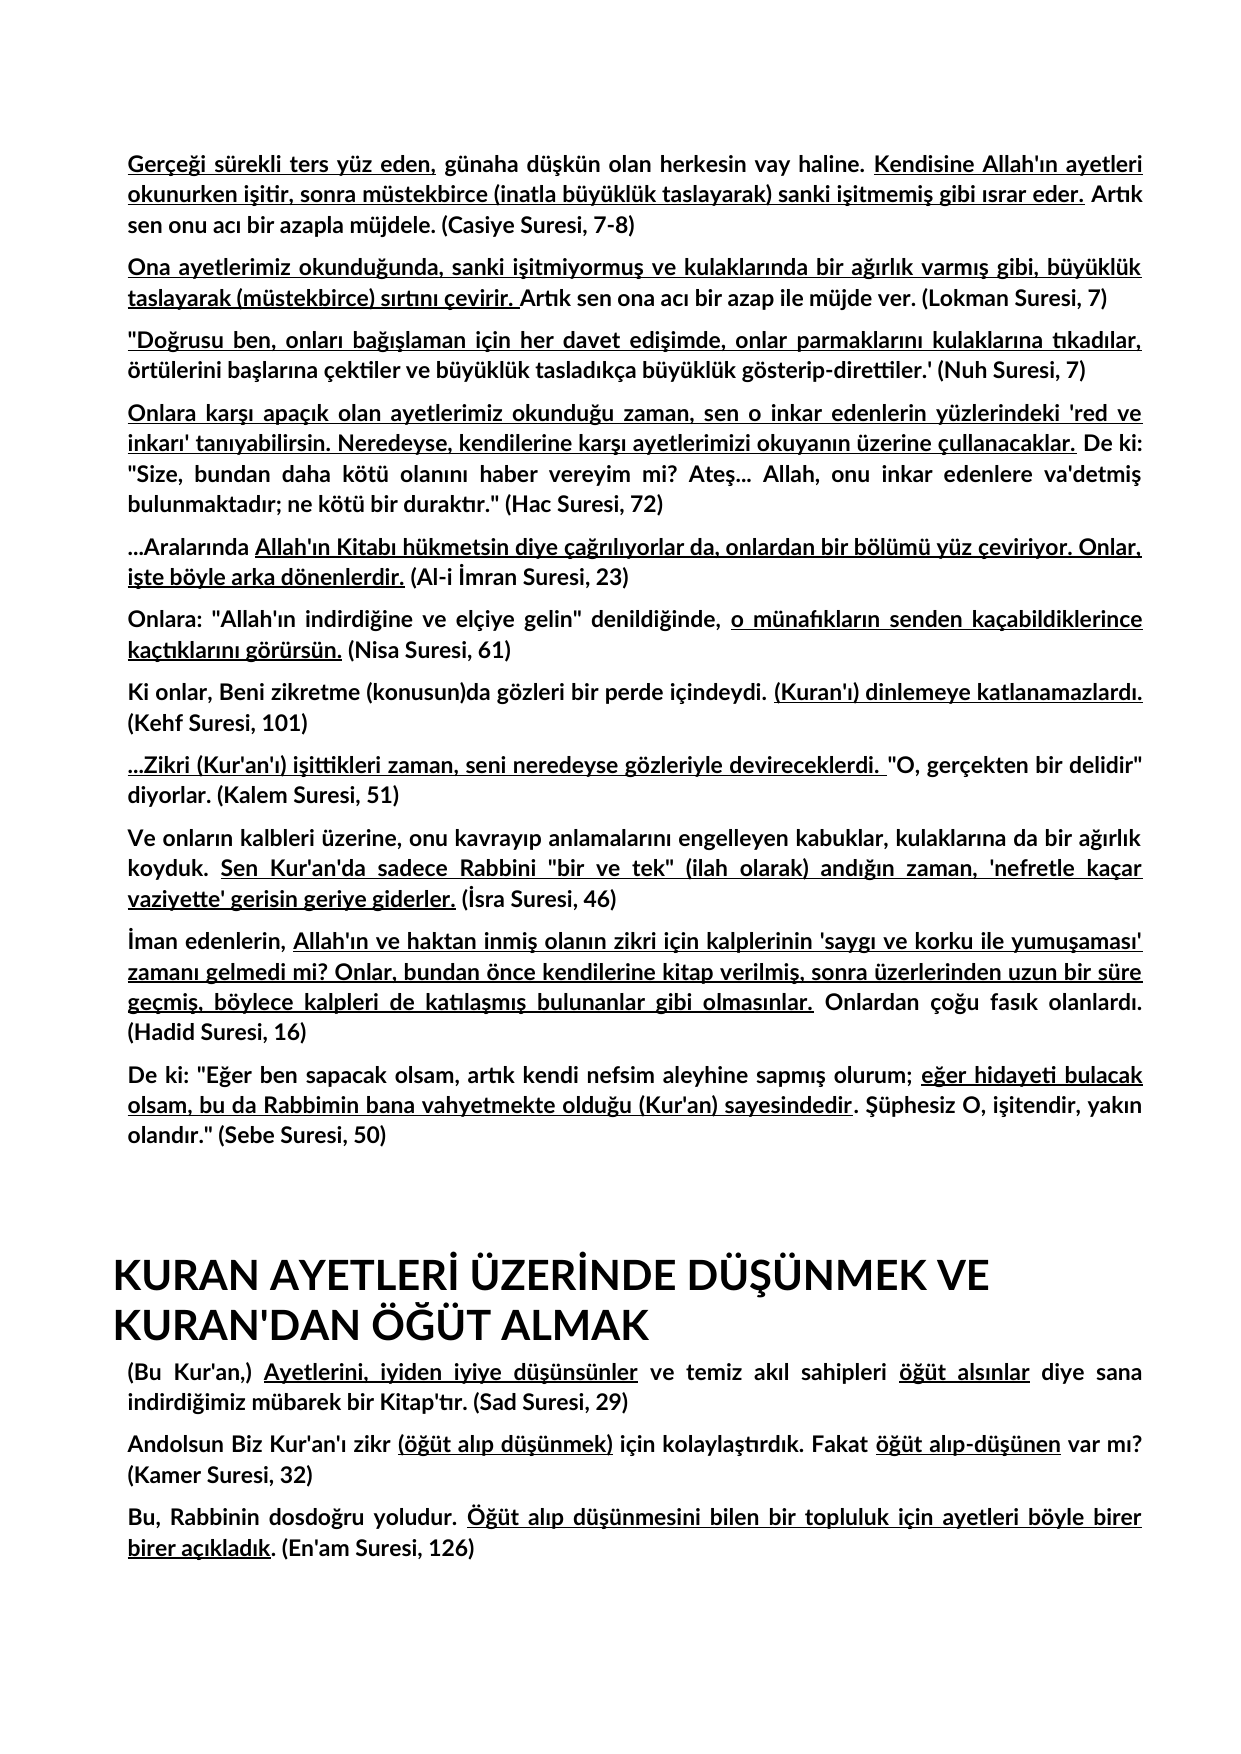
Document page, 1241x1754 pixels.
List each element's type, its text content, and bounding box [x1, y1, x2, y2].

text Ve onların kalbleri üzerine, onu kavrayıp anlamalarını engelleyen kabuklar, kulaklarına da bir ağırlık koyduk. Sen Kur'an'da sadece Rabbini "bir ve tek" (ilah olarak) andığın zaman, 'nefretle kaçar vaziyette' gerisin geriye giderler. (İsra Suresi, 46) [127, 824, 1143, 912]
text (Bu Kur'an,) Ayetlerini, iyiden iyiye düşünsünler ve temiz akıl sahipleri öğüt alsınlar diye sana indirdiğimiz mübarek bir Kitap'tır. (Sad Suresi, 29) [127, 1357, 1143, 1415]
text Andolsun Biz Kur'an'ı zikr (öğüt alıp düşünmek) için kolaylaştırdık. Fakat öğüt alıp-düşünen var mı? (Kamer Suresi, 32) [127, 1430, 1143, 1488]
text İman edenlerin, Allah'ın ve haktan inmiş olanın zikri için kalplerinin 'saygı ve korku ile yumuşaması' zamanı gelmedi mi? Onlar, bundan önce kendilerine kitap verilmiş, sonra üzerlerinden uzun bir süre [127, 927, 1143, 981]
text ...Zikri (Kur'an'ı) işittikleri zaman, seni neredeyse gözleriyle devireceklerdi. "O, gerçekten bir delidir" diyorlar. (Kalem Suresi, 51) [127, 751, 1143, 809]
text inkarı' tanıyabilirsin. Neredeyse, kendilerine karşı ayetlerimizi okuyanın üzerine çullanacaklar. De ki: "Size, bundan daha kötü olanını haber vereyim mi? Ateş... Allah, onu inkar edenlere va'detmiş bulunmaktadır; ne kötü bir duraktır." (Hac Suresi, 72) [127, 424, 1143, 517]
text ...Aralarında Allah'ın Kitabı hükmetsin diye çağrılıyorlar da, onlardan bir bölümü yüz çeviriyor. Onlar, işte böyle arka dönenlerdir. (Al-i İmran Suresi, 23) [127, 532, 1143, 590]
text Onlara: "Allah'ın indirdiğine ve elçiye gelin" denildiğinde, o münafıkların senden kaçabildiklerince kaçtıklarını görürsün. (Nisa Suresi, 61) [127, 605, 1143, 663]
text "Doğrusu ben, onları bağışlaman için her davet edişimde, onlar parmaklarını kulaklarına tıkadılar, örtülerini başlarına çektiler ve büyüklük tasladıkça büyüklük gösterip-direttiler.' (Nuh Suresi, 7) [127, 326, 1143, 384]
text De ki: "Eğer ben sapacak olsam, artık kendi nefsim aleyhine sapmış olurum; eğer hidayeti bulacak olsam, bu da Rabbimin bana vahyetmekte olduğu (Kur'an) sayesindedir. Şüphesiz O, işitendir, yakın olandır." (Sebe Suresi, 50) [127, 1060, 1143, 1148]
text Bu, Rabbinin dosdoğru yoludur. Öğüt alıp düşünmesini bilen bir topluluk için ayetleri böyle birer birer açıkladık. (En'am Suresi, 126) [127, 1503, 1143, 1561]
text Onlara karşı apaçık olan ayetlerimiz okunduğu zaman, sen o inkar edenlerin yüzlerindeki 'red ve [127, 399, 1143, 423]
text geçmiş, böylece kalpleri de katılaşmış bulunanlar gibi olmasınlar. Onlardan çoğu fasık olanlardı. (Hadid Suresi, 16) [127, 982, 1143, 1045]
text Ki onlar, Beni zikretme (konusun)da gözleri bir perde içindeydi. (Kuran'ı) dinlemeye katlanamazlardı. (Kehf Suresi, 101) [127, 678, 1143, 736]
subtitle KURAN AYETLERİ ÜZERİNDE DÜŞÜNMEK VE KURAN'DAN ÖĞÜT ALMAK [112, 1249, 1165, 1349]
text Gerçeği sürekli ters yüz eden, günaha düşkün olan herkesin vay haline. Kendisine Allah'ın ayetleri okunurken işitir, sonra müstekbirce (inatla büyüklük taslayarak) sanki işitmemiş gibi ısrar eder. Artık sen onu acı bir azapla müjdele. (Casiye Suresi, 7-8) [127, 150, 1143, 238]
text Ona ayetlerimiz okunduğunda, sanki işitmiyormuş ve kulaklarında bir ağırlık varmış gibi, büyüklük taslayarak (müstekbirce) sırtını çevirir. Artık sen ona acı bir azap ile müjde ver. (Lokman Suresi, 7) [127, 253, 1143, 311]
